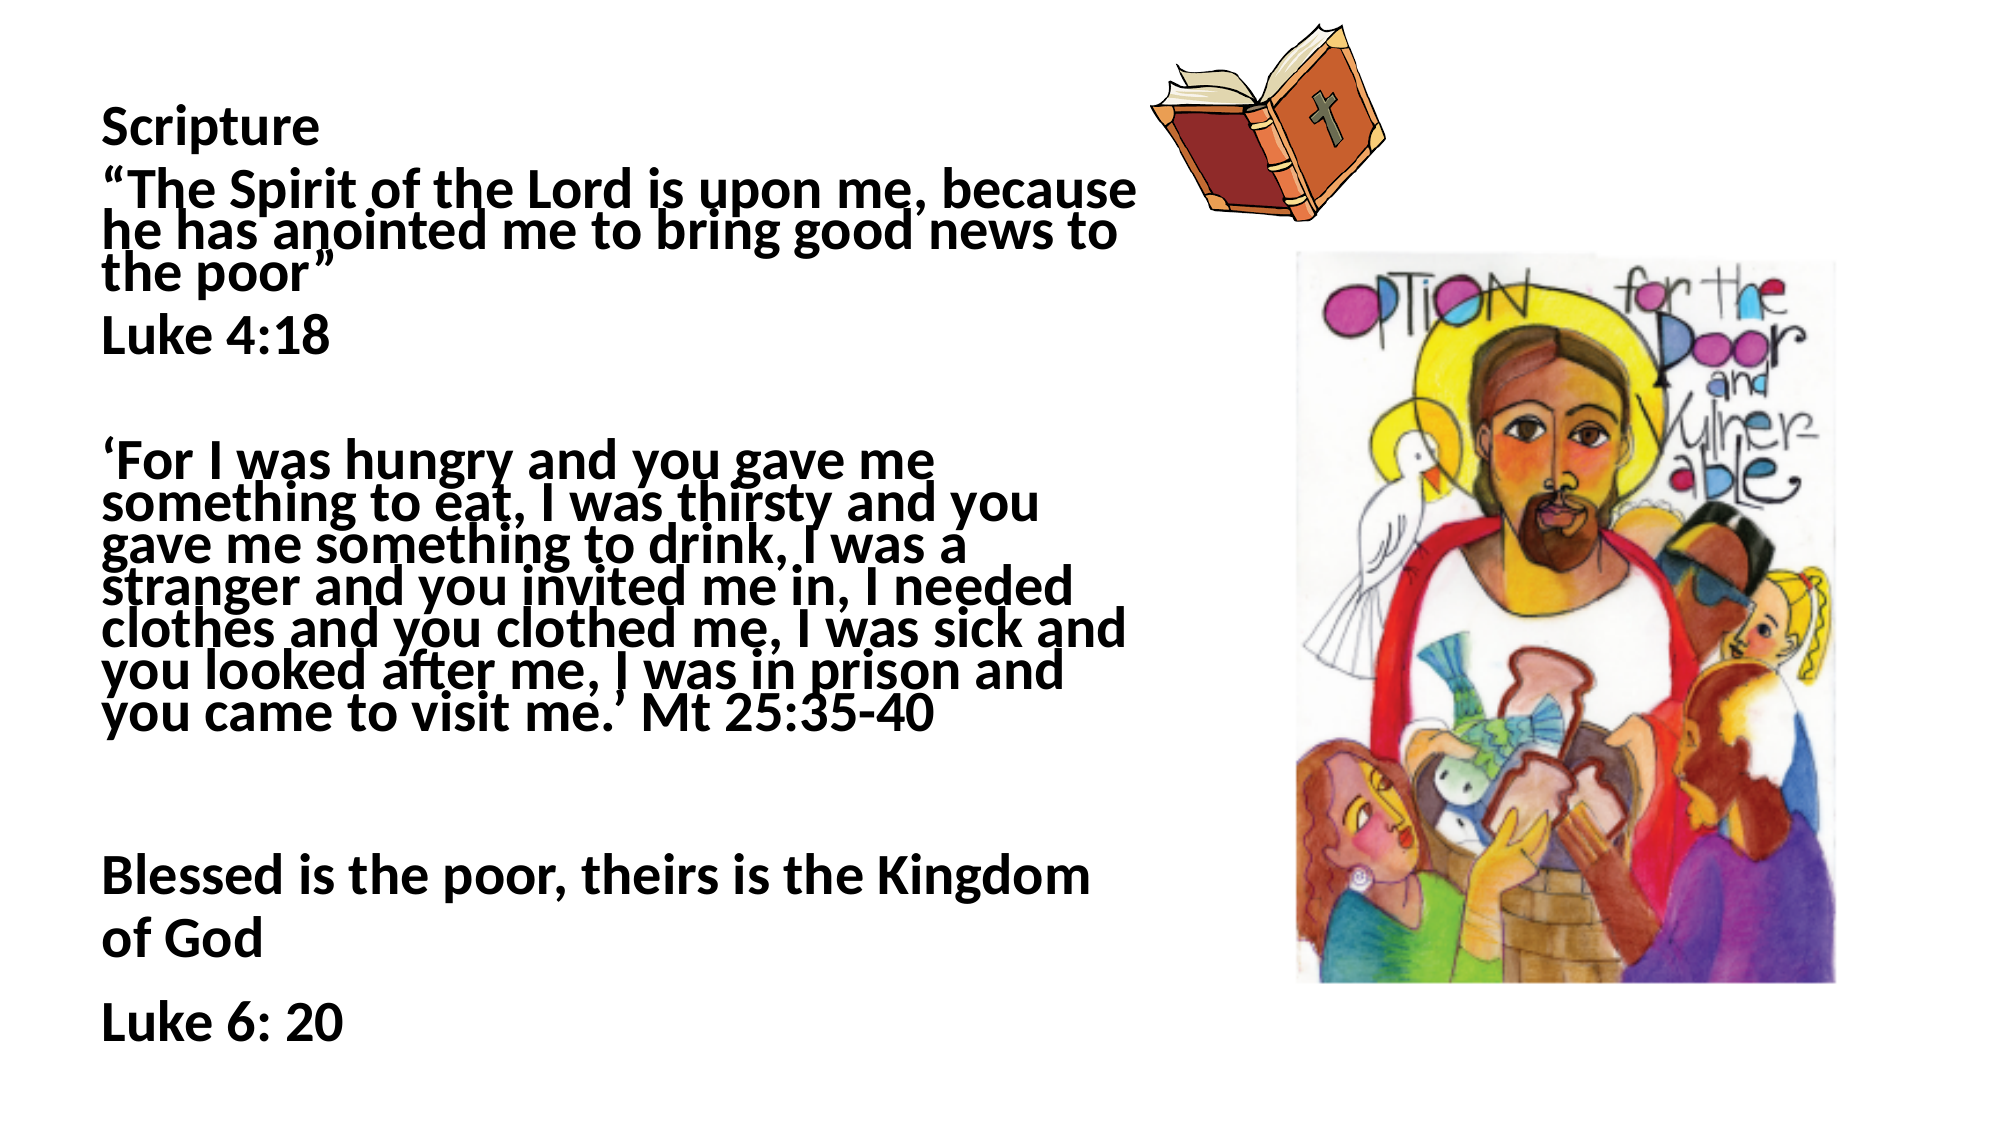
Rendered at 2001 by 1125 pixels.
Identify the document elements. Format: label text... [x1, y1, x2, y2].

list Scripture “The Spirit of the Lord is upon me, because he has anointed me to bring good news to the poor” Luke 4:18 ‘For I was hungry and you gave me something to eat, I was thirsty and you gave me something to drink, I was a stranger and you invited me in, I needed clothes and you clothed me, I was sick and you looked after me, I was in prison and you came to visit me.’ Mt 25:35-40 Blessed is the poor, theirs is the Kingdom of God Luke 6: 20 [86, 104, 1162, 1081]
picture [1150, 23, 1892, 1081]
